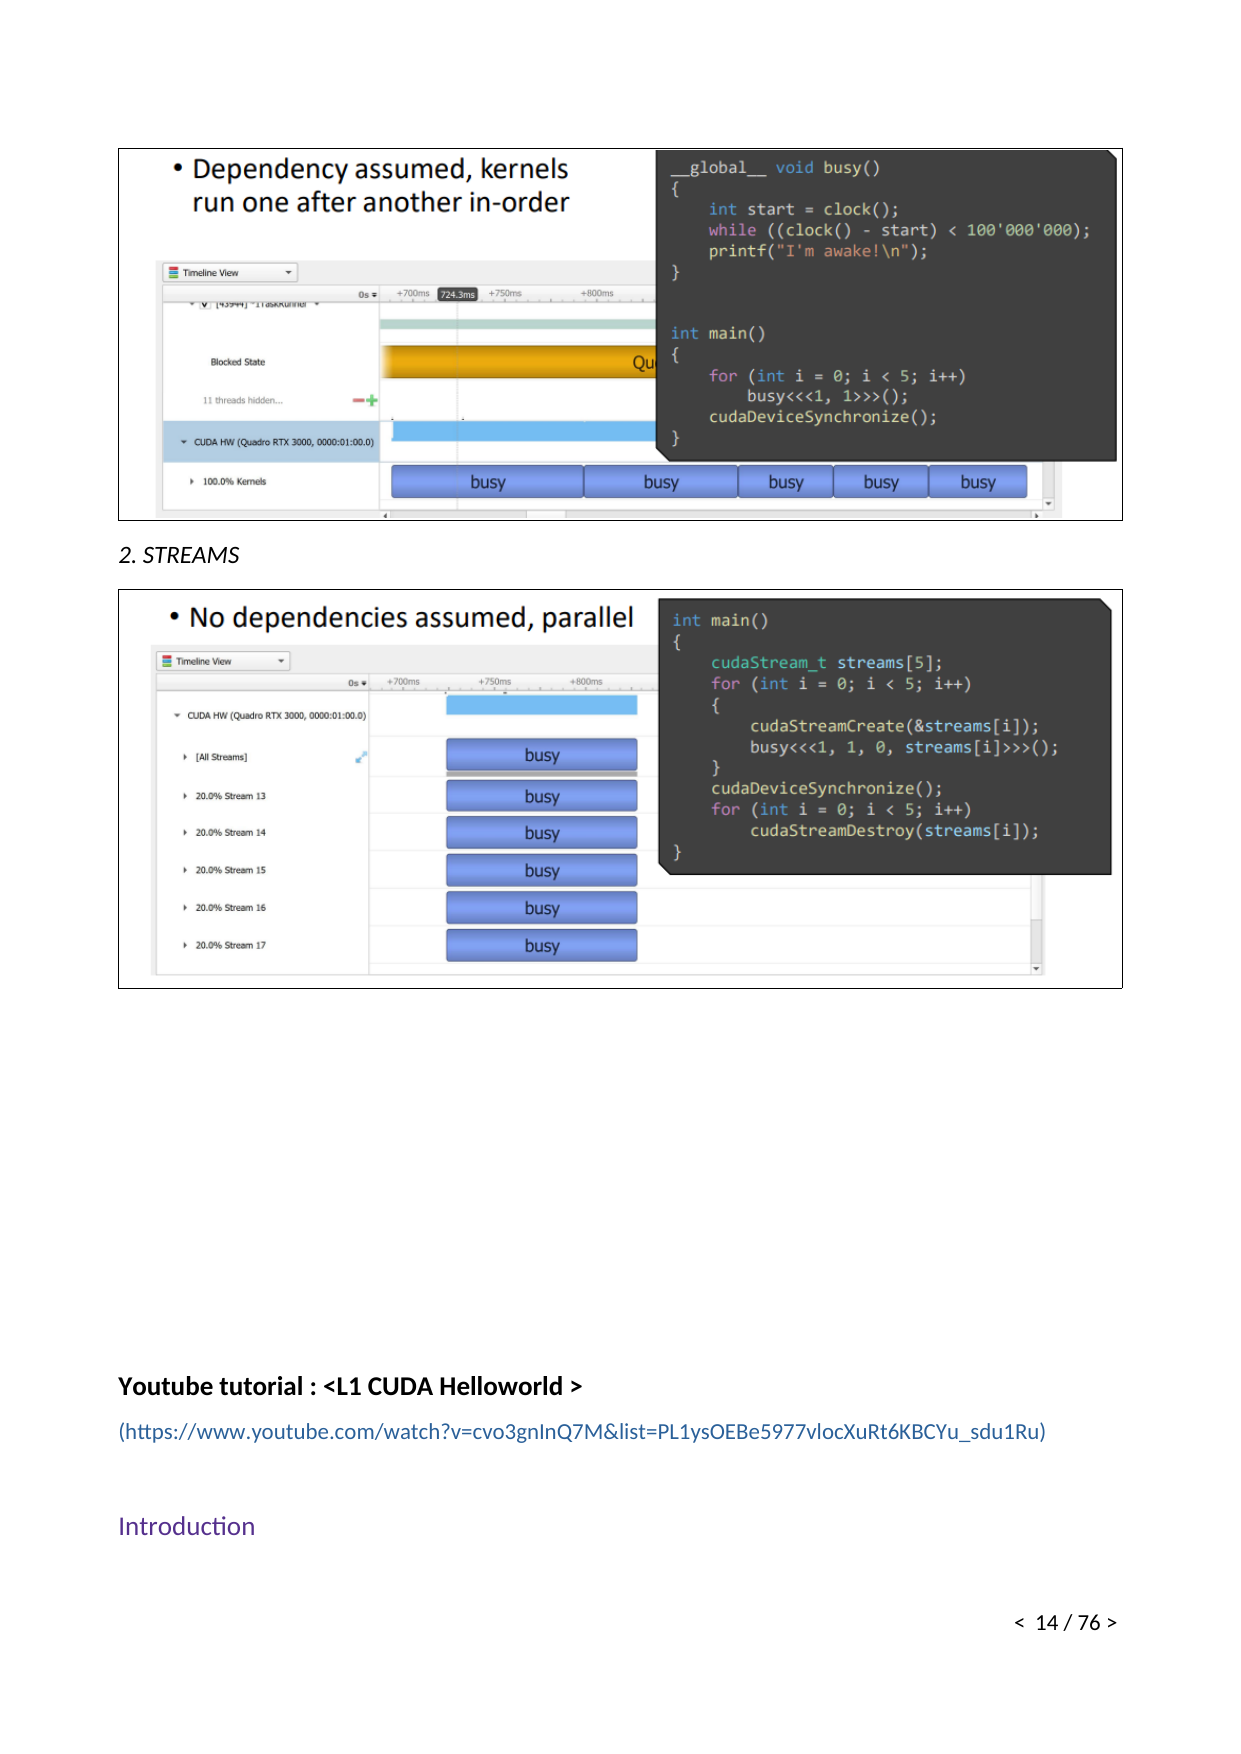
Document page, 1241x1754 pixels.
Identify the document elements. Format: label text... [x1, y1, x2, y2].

picture [121, 592, 1119, 986]
picture [121, 150, 1119, 518]
text (https://www.youtube.com/watch?v=cvo3gnInQ7M&list=PL1ysOEBe5977vlocXuRt6KBCYu_sdu1Ru) [118, 1417, 1122, 1445]
subtitle Youtube tutorial : <L1 CUDA Helloworld > [118, 1369, 1122, 1402]
subtitle Introduction [118, 1509, 1122, 1542]
text 2. STREAMS [118, 539, 1122, 570]
